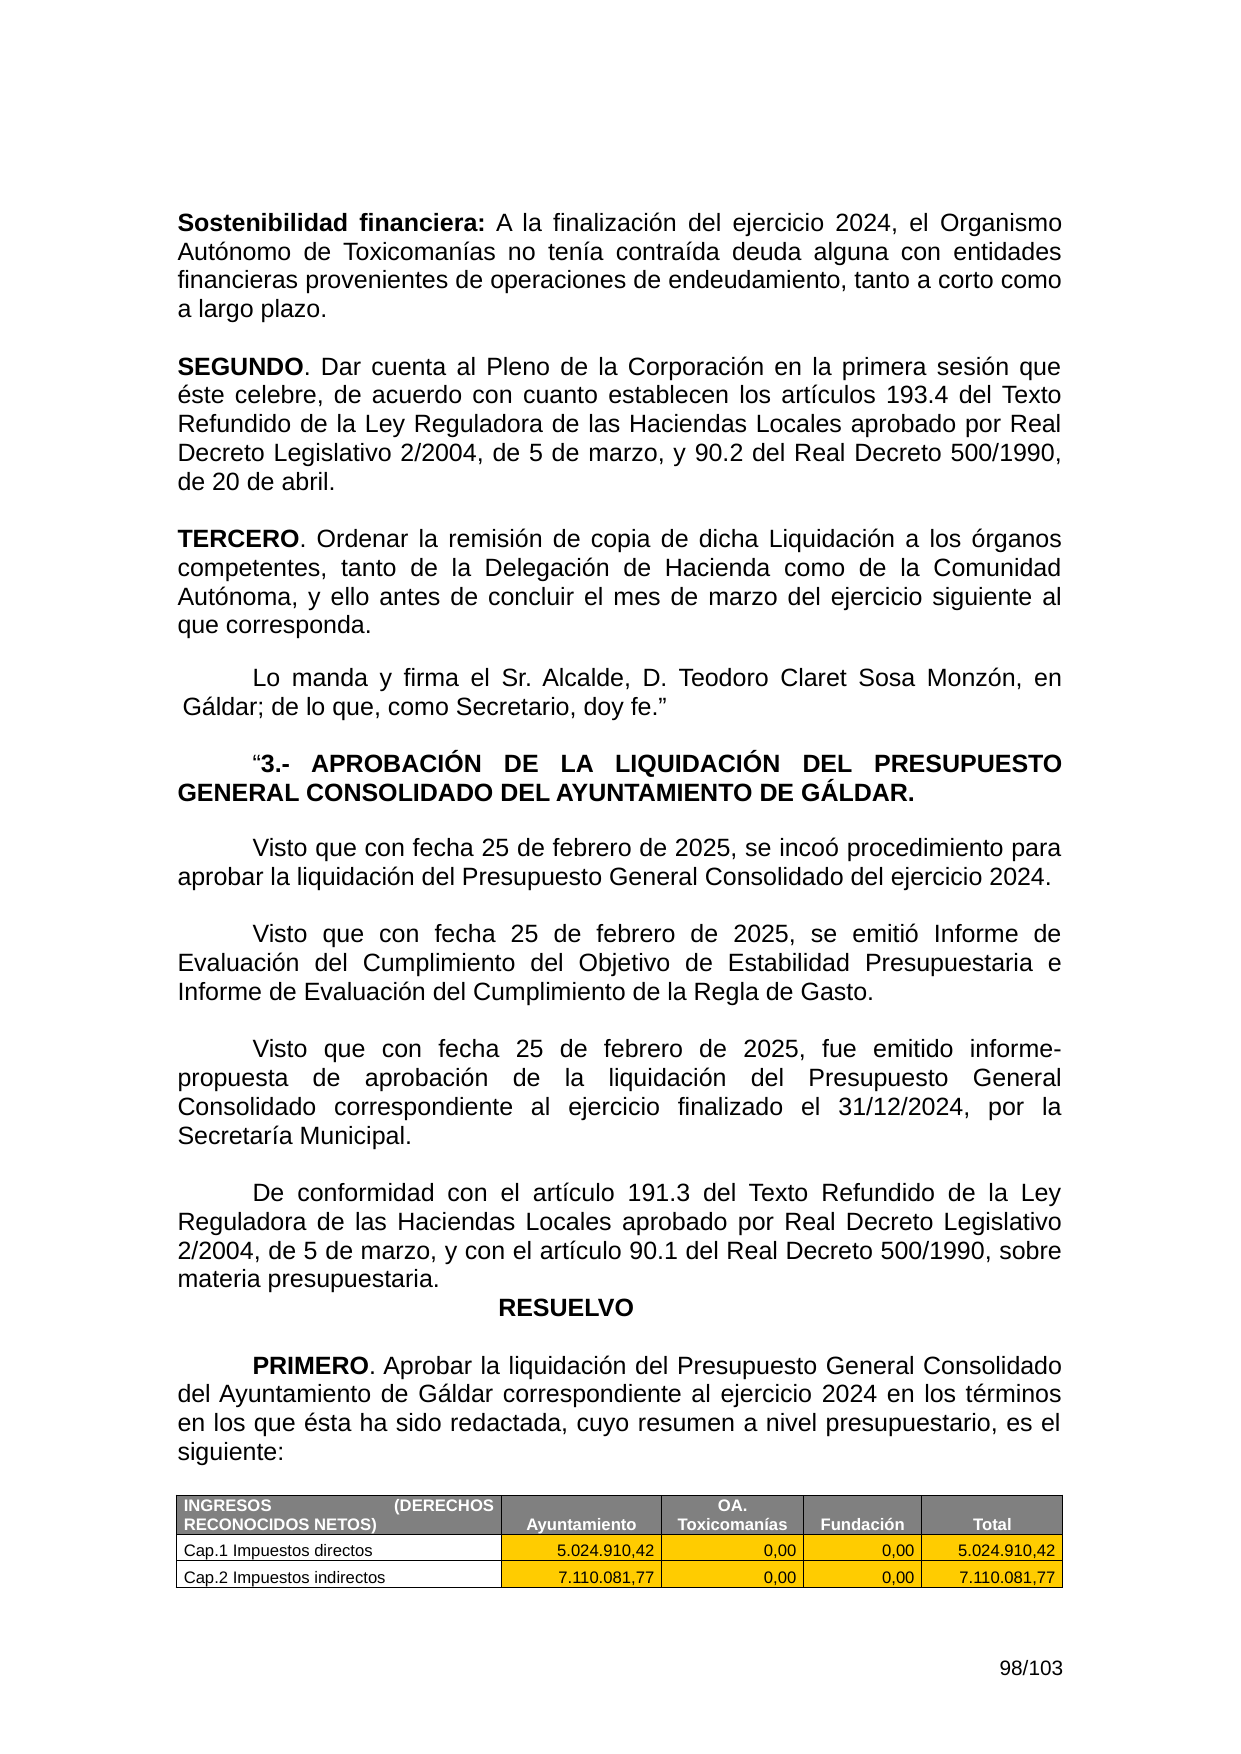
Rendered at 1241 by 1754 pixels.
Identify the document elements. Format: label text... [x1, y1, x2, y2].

table_cell 7.110.081,77 [502, 1561, 661, 1587]
text Visto que con fecha 25 de febrero de 2025, se incoó procedimiento para aprobar la liquidación del Presupuesto General Consolidado del ejercicio 2024. [177, 833, 1063, 891]
table_cell 0,00 [662, 1561, 803, 1587]
table_cell 0,00 [804, 1535, 921, 1560]
text TERCERO. Ordenar la remisión de copia de dicha Liquidación a los órganos competentes, tanto de la Delegación de Hacienda como de la Comunidad Autónoma, y ello antes de concluir el mes de marzo del ejercicio siguiente al que corresponda. [177, 524, 1063, 639]
text Sostenibilidad financiera: A la finalización del ejercicio 2024, el Organismo Autónomo de Toxicomanías no tenía contraída deuda alguna con entidades financieras provenientes de operaciones de endeudamiento, tanto a corto como a largo plazo. [177, 208, 1063, 323]
table_cell 0,00 [804, 1561, 921, 1587]
text RESUELVO [177, 1293, 1063, 1322]
table_cell 5.024.910,42 [502, 1535, 661, 1560]
table_header INGRESOS (DERECHOS RECONOCIDOS NETOS) [177, 1496, 501, 1534]
table_cell 5.024.910,42 [922, 1535, 1062, 1560]
table_header OA. Toxicomanías [662, 1496, 803, 1534]
text “3.- APROBACIÓN DE LA LIQUIDACIÓN DEL PRESUPUESTO GENERAL CONSOLIDADO DEL AYUNTAMIENTO DE GÁLDAR. [177, 749, 1063, 807]
table_cell 7.110.081,77 [922, 1561, 1062, 1587]
text Lo manda y firma el Sr. Alcalde, D. Teodoro Claret Sosa Monzón, en Gáldar; de lo que, como Secretario, doy fe.” [182, 663, 1063, 721]
text PRIMERO. Aprobar la liquidación del Presupuesto General Consolidado del Ayuntamiento de Gáldar correspondiente al ejercicio 2024 en los términos en los que ésta ha sido redactada, cuyo resumen a nivel presupuestario, es el siguiente: [177, 1351, 1063, 1466]
text Visto que con fecha 25 de febrero de 2025, fue emitido informe-propuesta de aprobación de la liquidación del Presupuesto General Consolidado correspondiente al ejercicio finalizado el 31/12/2024, por la Secretaría Municipal. [177, 1034, 1063, 1149]
text SEGUNDO. Dar cuenta al Pleno de la Corporación en la primera sesión que éste celebre, de acuerdo con cuanto establecen los artículos 193.4 del Texto Refundido de la Ley Reguladora de las Haciendas Locales aprobado por Real Decreto Legislativo 2/2004, de 5 de marzo, y 90.2 del Real Decreto 500/1990, de 20 de abril. [177, 352, 1063, 495]
table_header Fundación [804, 1496, 921, 1534]
table_header Total [922, 1496, 1062, 1534]
text Visto que con fecha 25 de febrero de 2025, se emitió Informe de Evaluación del Cumplimiento del Objetivo de Estabilidad Presupuestaria e Informe de Evaluación del Cumplimiento de la Regla de Gasto. [177, 919, 1063, 1006]
table_cell Cap.2 Impuestos indirectos [177, 1561, 501, 1587]
text De conformidad con el artículo 191.3 del Texto Refundido de la Ley Reguladora de las Haciendas Locales aprobado por Real Decreto Legislativo 2/2004, de 5 de marzo, y con el artículo 90.1 del Real Decreto 500/1990, sobre materia presupuestaria. [177, 1178, 1063, 1293]
table_header Ayuntamiento [502, 1496, 661, 1534]
table_cell Cap.1 Impuestos directos [177, 1535, 501, 1560]
table_cell 0,00 [662, 1535, 803, 1560]
